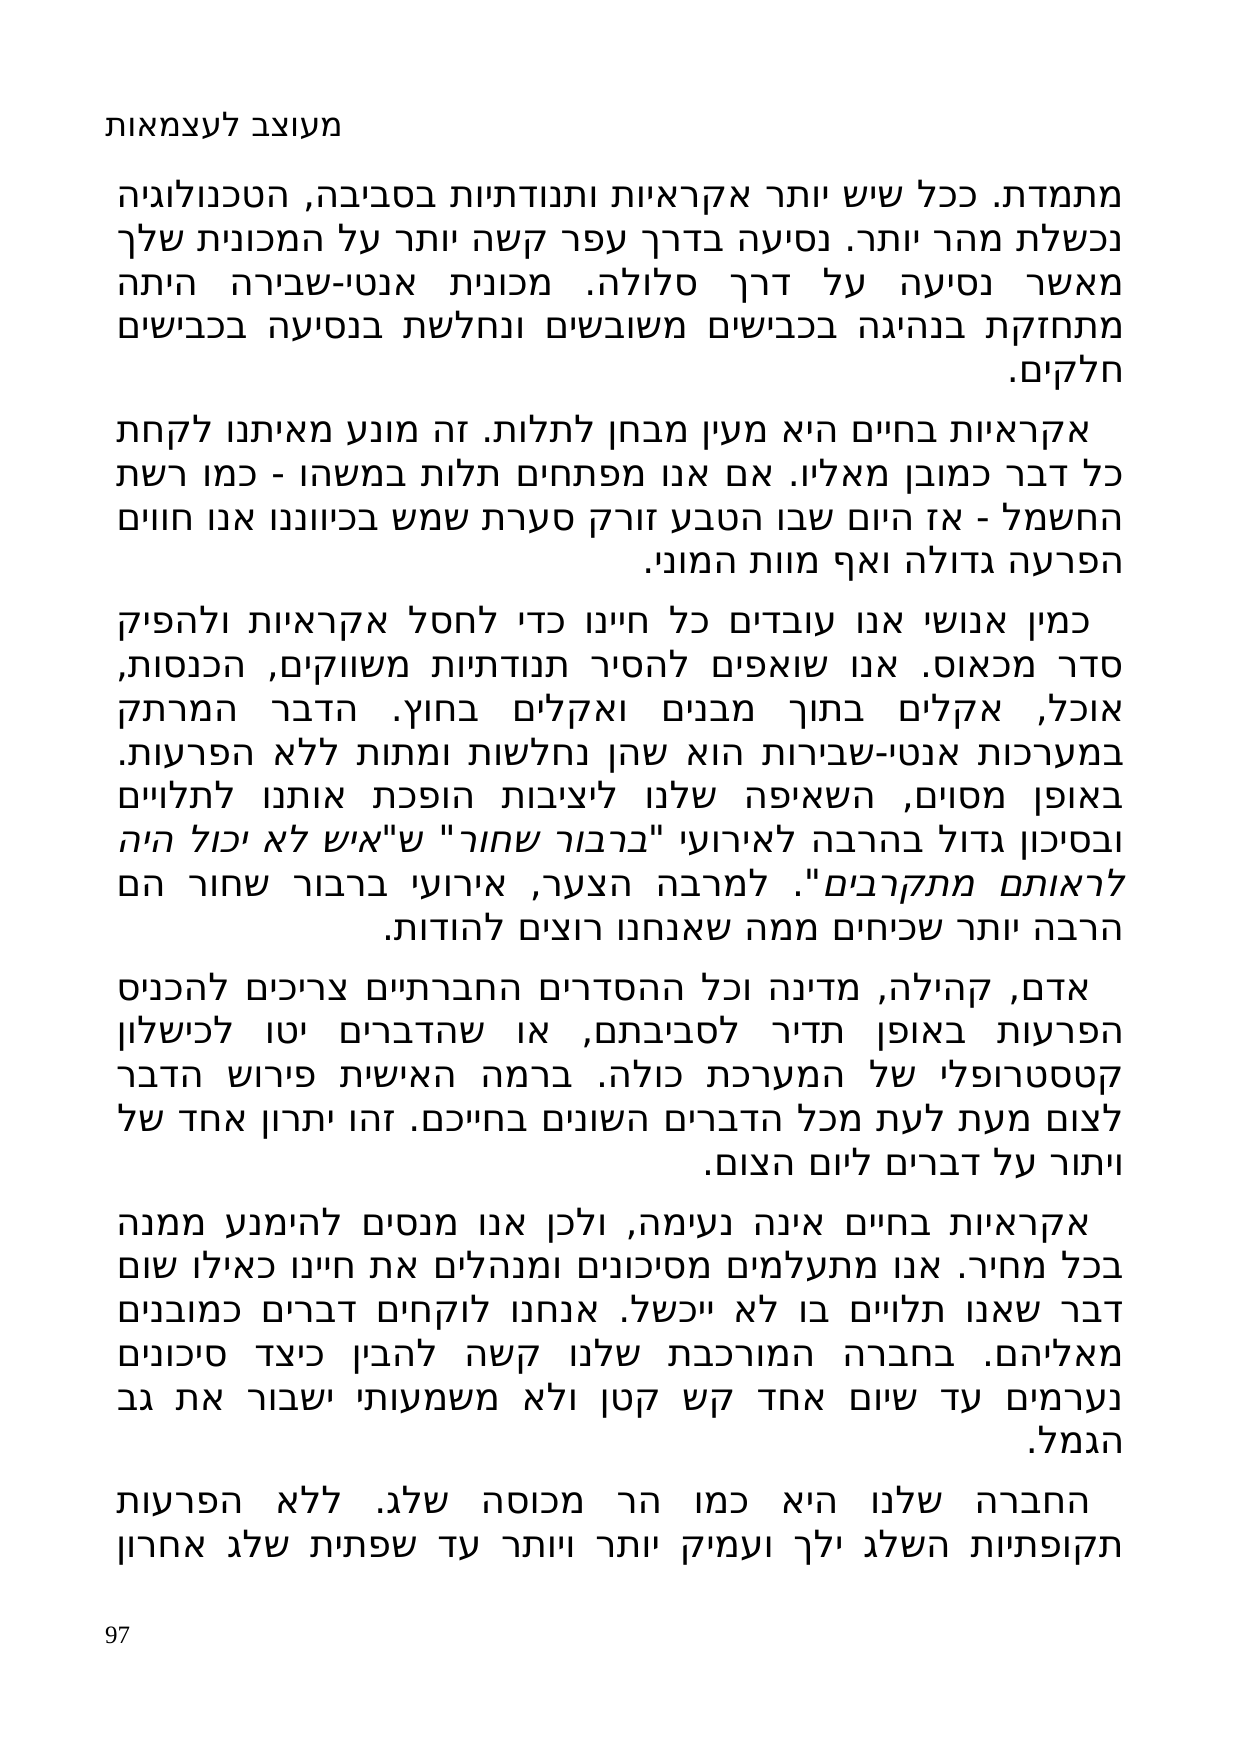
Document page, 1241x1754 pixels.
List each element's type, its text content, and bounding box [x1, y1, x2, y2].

text אדם, קהילה, מדינה וכל ההסדרים החברתיים צריכים להכניס הפרעות באופן תדיר לסביבתם, או שהדברים יטו לכישלון קטסטרופלי של המערכת כולה. ברמה האישית פירוש הדבר לצום מעת לעת מכל הדברים השונים בחייכם. זהו יתרון אחד של ויתור על דברים ליום הצום. [116, 965, 1124, 1184]
text כמין אנושי אנו עובדים כל חיינו כדי לחסל אקראיות ולהפיק סדר מכאוס. אנו שואפים להסיר תנודתיות משווקים, הכנסות, אוכל, אקלים בתוך מבנים ואקלים בחוץ. הדבר המרתק במערכות אנטי-שבירות הוא שהן נחלשות ומתות ללא הפרעות. באופן מסוים, השאיפה שלנו ליציבות הופכת אותנו לתלויים ובסיכון גדול בהרבה לאירועי "ברבור שחור" ש"איש לא יכול היה לראותם מתקרבים". למרבה הצער, אירועי ברבור שחור הם הרבה יותר שכיחים ממה שאנחנו רוצים להודות. [116, 599, 1124, 949]
text מתמדת. ככל שיש יותר אקראיות ותנודתיות בסביבה, הטכנולוגיה נכשלת מהר יותר. נסיעה בדרך עפר קשה יותר על המכונית שלך מאשר נסיעה על דרך סלולה. מכונית אנטי-שבירה היתה מתחזקת בנהיגה בכבישים משובשים ונחלשת בנסיעה בכבישים חלקים. [116, 172, 1124, 391]
text החברה שלנו היא כמו הר מכוסה שלג. ללא הפרעות תקופתיות השלג ילך ועמיק יותר ויותר עד שפתית שלג אחרון [116, 1479, 1124, 1566]
text אקראיות בחיים היא מעין מבחן לתלות. זה מונע מאיתנו לקחת כל דבר כמובן מאליו. אם אנו מפתחים תלות במשהו - כמו רשת החשמל - אז היום שבו הטבע זורק סערת שמש בכיווננו אנו חווים הפרעה גדולה ואף מוות המוני. [116, 407, 1124, 582]
text אקראיות בחיים אינה נעימה, ולכן אנו מנסים להימנע ממנה בכל מחיר. אנו מתעלמים מסיכונים ומנהלים את חיינו כאילו שום דבר שאנו תלויים בו לא ייכשל. אנחנו לוקחים דברים כמובנים מאליהם. בחברה המורכבת שלנו קשה להבין כיצד סיכונים נערמים עד שיום אחד קש קטן ולא משמעותי ישבור את גב הגמל. [116, 1200, 1124, 1462]
